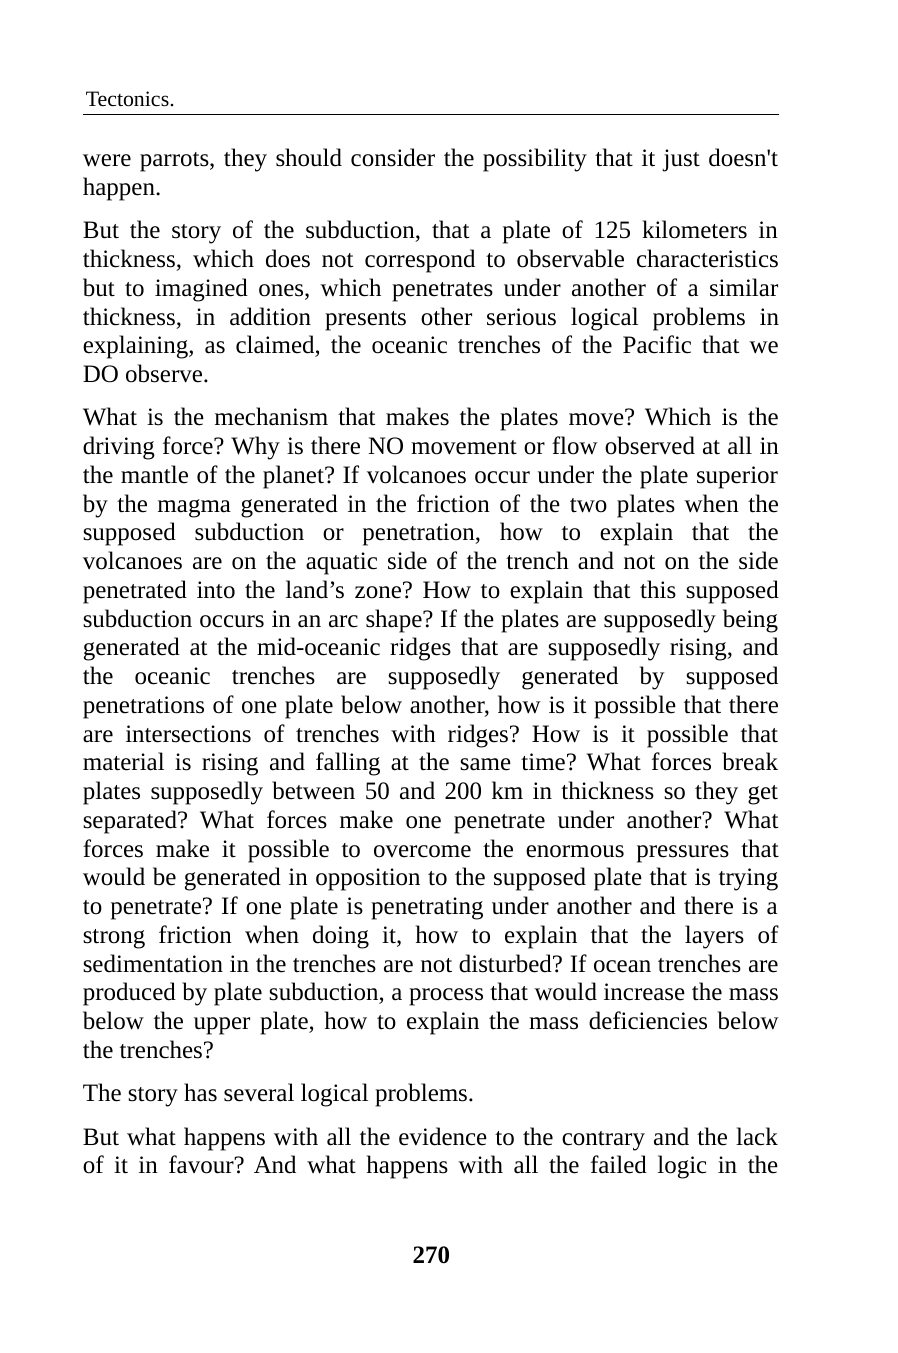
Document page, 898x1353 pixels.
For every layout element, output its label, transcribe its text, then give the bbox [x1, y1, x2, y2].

text But what happens with all the evidence to the contrary and the lack of it in favour? And what happens with all the failed logic in the [83, 1122, 779, 1179]
text were parrots, they should consider the possibility that it just doesn't happen. [83, 143, 779, 201]
text The story has several logical problems. [83, 1078, 779, 1107]
text But the story of the subduction, that a plate of 125 kilometers in thickness, which does not correspond to observable characteristics but to imagined ones, which penetrates under another of a similar thickness, in addition presents other serious logical problems in explaining, as claimed, the oceanic trenches of the Pacific that we DO observe. [83, 215, 779, 388]
text What is the mechanism that makes the plates move? Which is the driving force? Why is there NO movement or flow observed at all in the mantle of the planet? If volcanoes occur under the plate superior by the magma generated in the friction of the two plates when the supposed subduction or penetration, how to explain that the volcanoes are on the aquatic side of the trench and not on the side penetrated into the land’s zone? How to explain that this supposed subduction occurs in an arc shape? If the plates are supposedly being generated at the mid-oceanic ridges that are supposedly rising, and the oceanic trenches are supposedly generated by supposed penetrations of one plate below another, how is it possible that there are intersections of trenches with ridges? How is it possible that material is rising and falling at the same time? What forces break plates supposedly between 50 and 200 km in thickness so they get separated? What forces make one penetrate under another? What forces make it possible to overcome the enormous pressures that would be generated in opposition to the supposed plate that is trying to penetrate? If one plate is penetrating under another and there is a strong friction when doing it, how to explain that the layers of sedimentation in the trenches are not disturbed? If ocean trenches are produced by plate subduction, a process that would increase the mass below the upper plate, how to explain the mass deficiencies below the trenches? [83, 402, 779, 1064]
